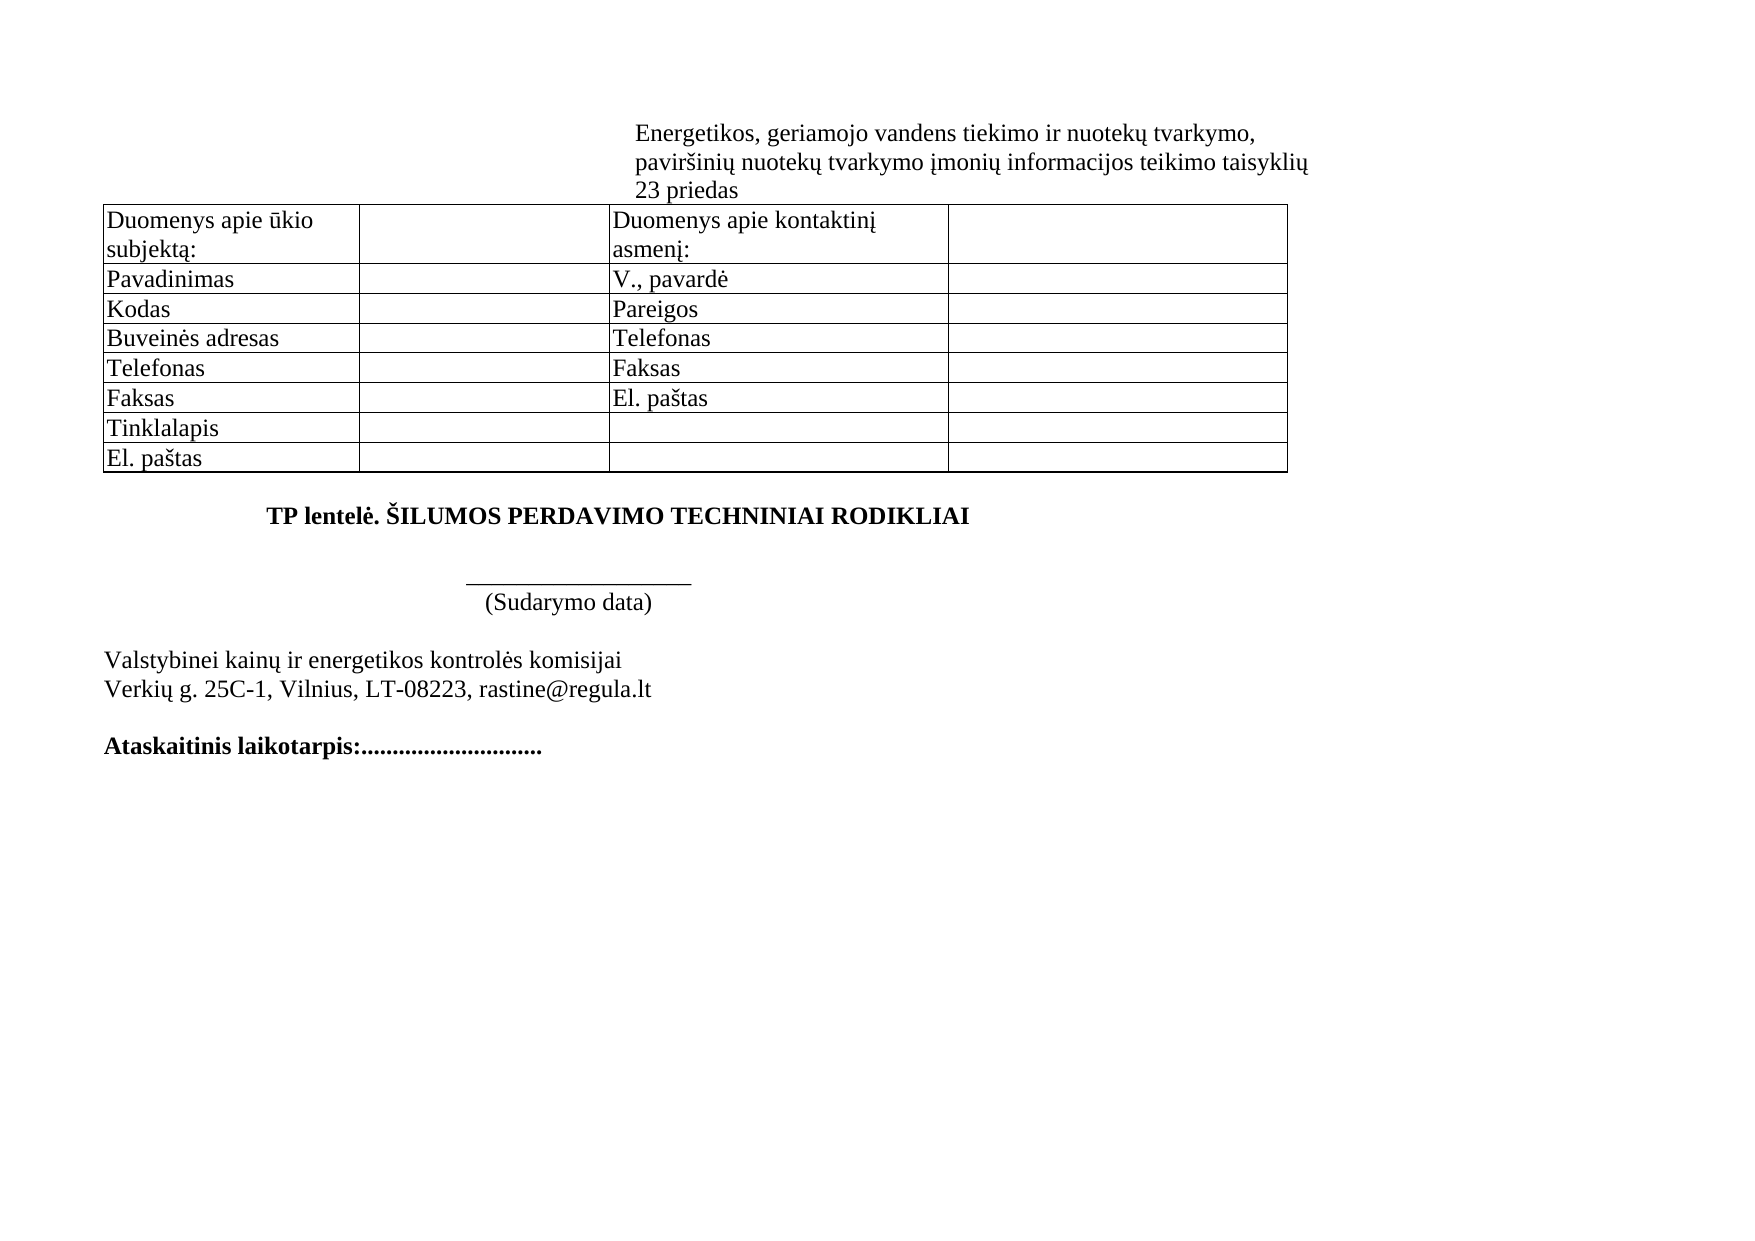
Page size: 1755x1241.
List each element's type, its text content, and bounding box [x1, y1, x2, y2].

table_cell [949, 324, 1287, 352]
table_cell [949, 353, 1287, 382]
text 23 priedas [635, 176, 1683, 204]
text Energetikos, geriamojo vandens tiekimo ir nuotekų tvarkymo, [635, 118, 1683, 147]
table_cell [360, 294, 609, 322]
table_cell Telefonas [104, 353, 359, 382]
table_cell Buveinės adresas [104, 324, 359, 352]
table_cell [360, 383, 609, 412]
table_cell [949, 294, 1287, 322]
text (Sudarymo data) [103, 587, 1683, 616]
text Valstybinei kainų ir energetikos kontrolės komisijai [103, 645, 1683, 674]
table_cell Faksas [610, 353, 948, 382]
table_cell El. paštas [104, 443, 359, 471]
table_cell [949, 383, 1287, 412]
table_cell V., pavardė [610, 264, 948, 293]
table_header Duomenys apie ūkio subjektą: [104, 205, 359, 263]
text TP lentelė. ŠILUMOS PERDAVIMO TECHNINIAI RODIKLIAI [266, 501, 1683, 530]
table_cell [610, 413, 948, 442]
table_cell Faksas [104, 383, 359, 412]
table_cell [949, 443, 1287, 471]
table_cell [360, 413, 609, 442]
table_cell Pavadinimas [104, 264, 359, 293]
table_header Duomenys apie kontaktinį asmenį: [610, 205, 948, 263]
text __________________ [103, 559, 1683, 587]
table_cell [360, 264, 609, 293]
text Verkių g. 25C-1, Vilnius, LT-08223, rastine@regula.lt [103, 674, 1683, 702]
table_cell [360, 353, 609, 382]
table_cell [949, 413, 1287, 442]
table_cell [949, 264, 1287, 293]
table_header [360, 205, 609, 263]
text paviršinių nuotekų tvarkymo įmonių informacijos teikimo taisyklių [635, 147, 1683, 176]
table_cell El. paštas [610, 383, 948, 412]
table_cell Pareigos [610, 294, 948, 322]
table_cell [610, 443, 948, 471]
table_cell Telefonas [610, 324, 948, 352]
text Ataskaitinis laikotarpis:............................. [103, 731, 1683, 760]
table_header [949, 205, 1287, 263]
table_cell [360, 324, 609, 352]
table_cell [360, 443, 609, 471]
table_cell Tinklalapis [104, 413, 359, 442]
table_cell Kodas [104, 294, 359, 322]
